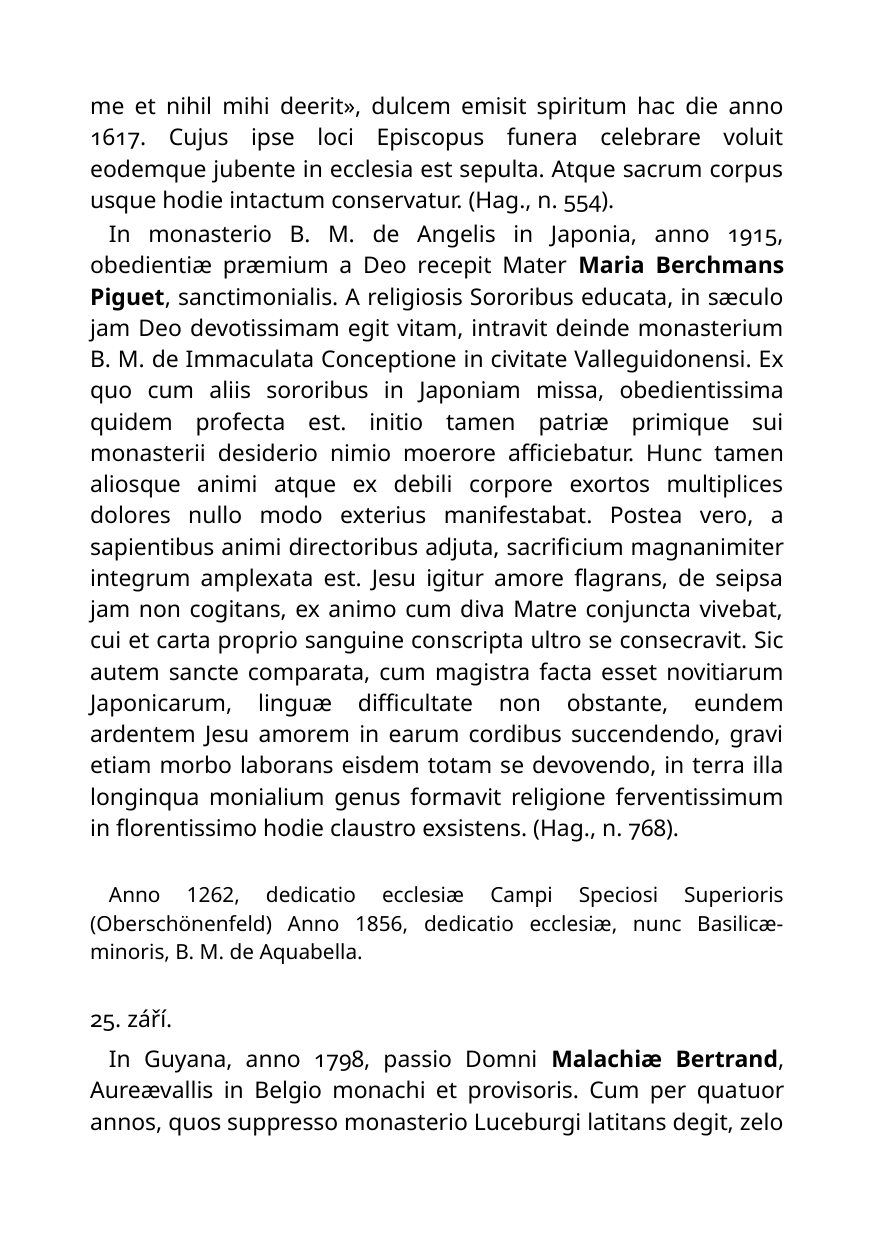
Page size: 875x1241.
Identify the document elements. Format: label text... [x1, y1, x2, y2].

text 25. září. [90, 1003, 784, 1034]
text In Guyana, anno 1798, passio Domni Malachiæ Bertrand, Aureævallis in Belgio monachi et provisoris. Cum per qua­tuor annos, quos suppresso monasterio Luceburgi latitans degit, zelo [90, 1043, 784, 1137]
text In monasterio B. M. de Angelis in Japonia, anno 1915, obedientiæ præmium a Deo recepit Mater Maria Berchmans Piguet, sanctimonialis. A religiosis Sororibus educata, in sæculo jam Deo devotissimam egit vitam, intravit deinde monasterium B. M. de Immaculata Conceptione in civitate Valleguidonensi. Ex quo cum aliis sororibus in Japoniam missa, obedientissima quidem profecta est. initio tamen patriæ primique sui monasterii desiderio nimio moerore afficie­batur. Hunc tamen aliosque animi atque ex debili corpore exortos multiplices dolores nullo modo exterius manifestabat. Postea vero, a sapientibus animi directoribus adjuta, sacrifi­cium magnanimiter integrum amplexata est. Jesu igitur amore flagrans, de seipsa jam non cogitans, ex animo cum diva Matre conjuncta vivebat, cui et carta proprio sanguine con­scripta ultro se consecravit. Sic autem sancte comparata, cum magistra facta esset novitiarum Japonicarum, linguæ difficultate non obstante, eundem ardentem Jesu amorem in earum cordibus succendendo, gravi etiam morbo laborans eisdem totam se devovendo, in terra illa longinqua monialium genus formavit religione ferventissimum in florentissimo hodie clau­stro exsistens. (Hag., n. 768). [90, 218, 784, 843]
text Anno 1262, dedicatio ecclesiæ Campi Speciosi Superioris (Oberschönenfeld) Anno 1856, dedicatio ecclesiæ, nunc Basilicæ-minoris, B. M. de Aquabella. [90, 880, 784, 966]
text me et nihil mihi deerit», dulcem emisit spiritum hac die anno 1617. Cujus ipse loci Episcopus funera celebrare voluit eodemque jubente in ecclesia est sepulta. Atque sacrum corpus usque hodie intactum conservatur. (Hag., n. 554). [90, 90, 784, 215]
